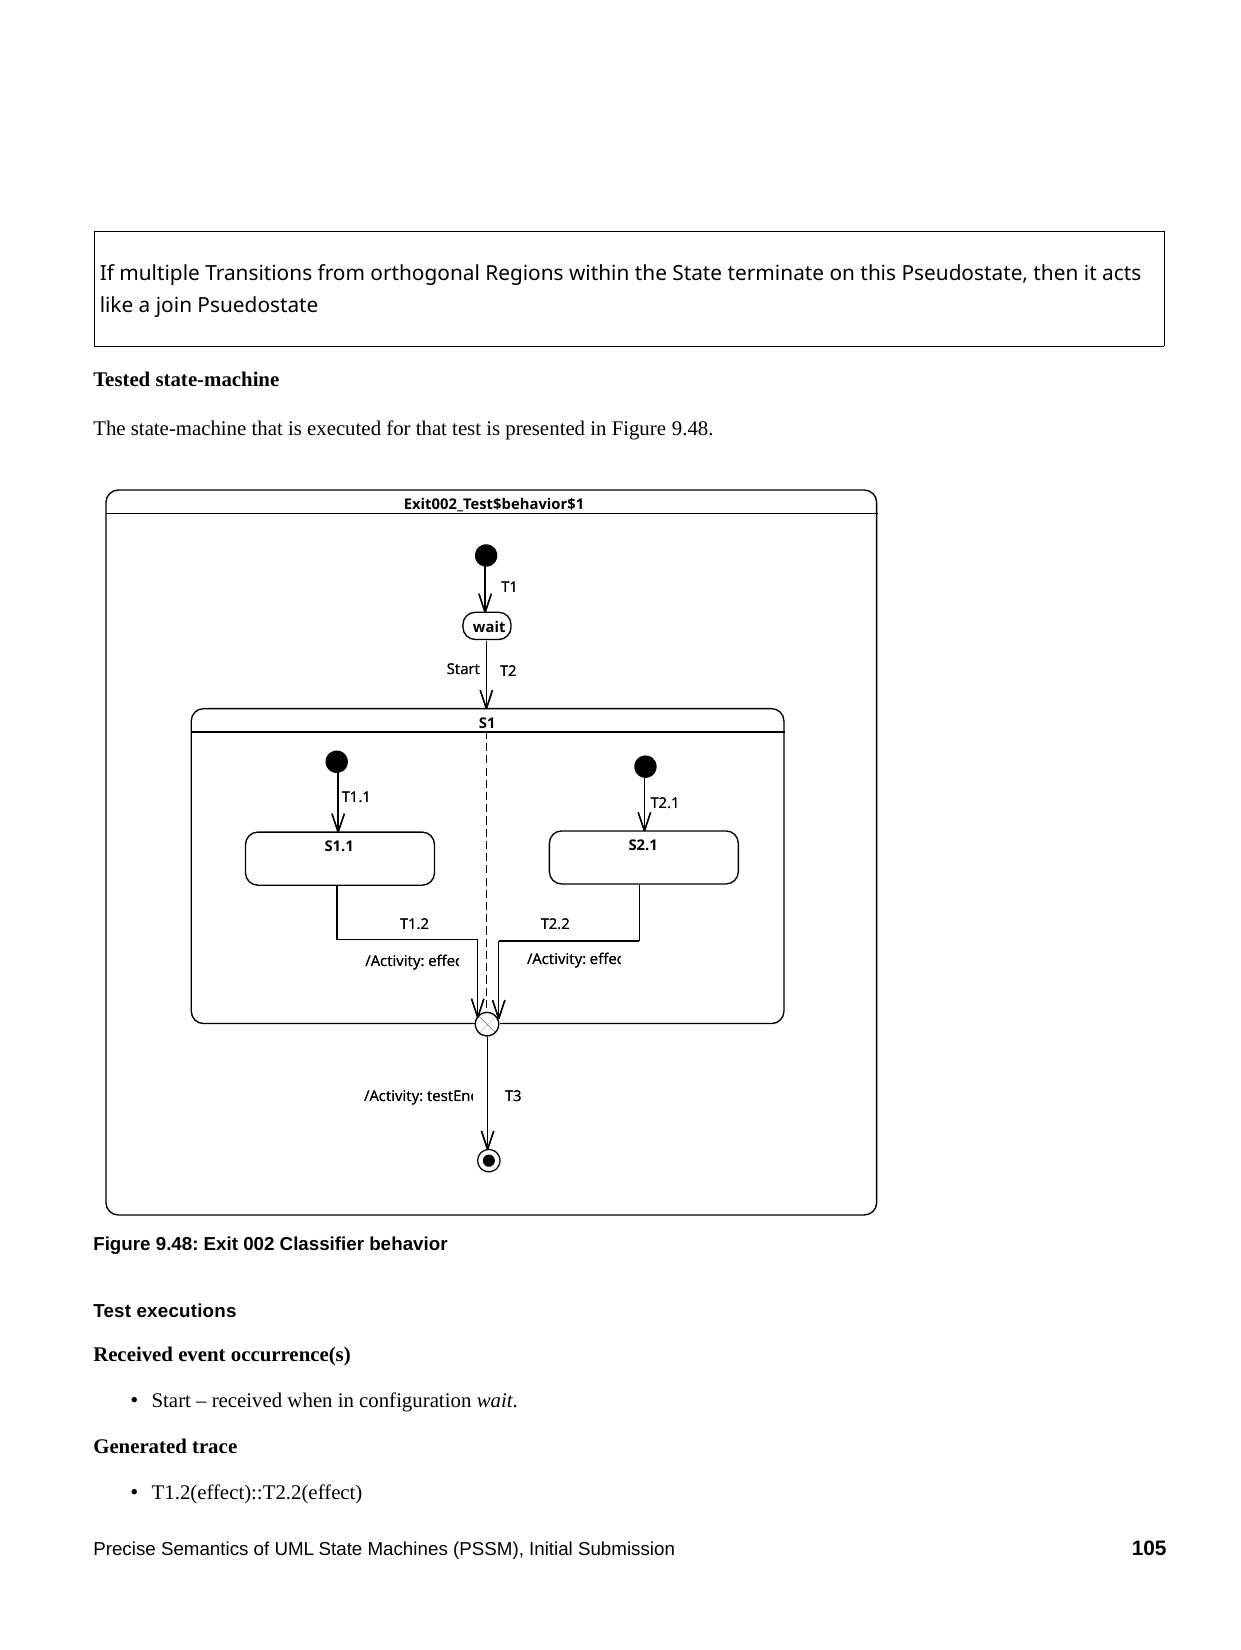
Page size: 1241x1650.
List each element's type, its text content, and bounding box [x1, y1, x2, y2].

text Figure 9.48: Exit 002 Classifier behavior [93, 477, 891, 1254]
subtitle Test executions [93, 1300, 1164, 1321]
table_cell If multiple Transitions from orthogonal Regions within the State terminate on this Pseudostate, then it acts like a join Psuedostate [95, 232, 1164, 346]
text Tested state-machine [93, 367, 1164, 391]
text Received event occurrence(s) [93, 1342, 1164, 1366]
list T1.2(effect)::T2.2(effect) [131, 1479, 1164, 1504]
list Start – received when in configuration wait. [131, 1387, 1164, 1412]
text The state-machine that is executed for that test is presented in Figure 9.48. [93, 416, 1164, 439]
text Generated trace [93, 1433, 1164, 1458]
